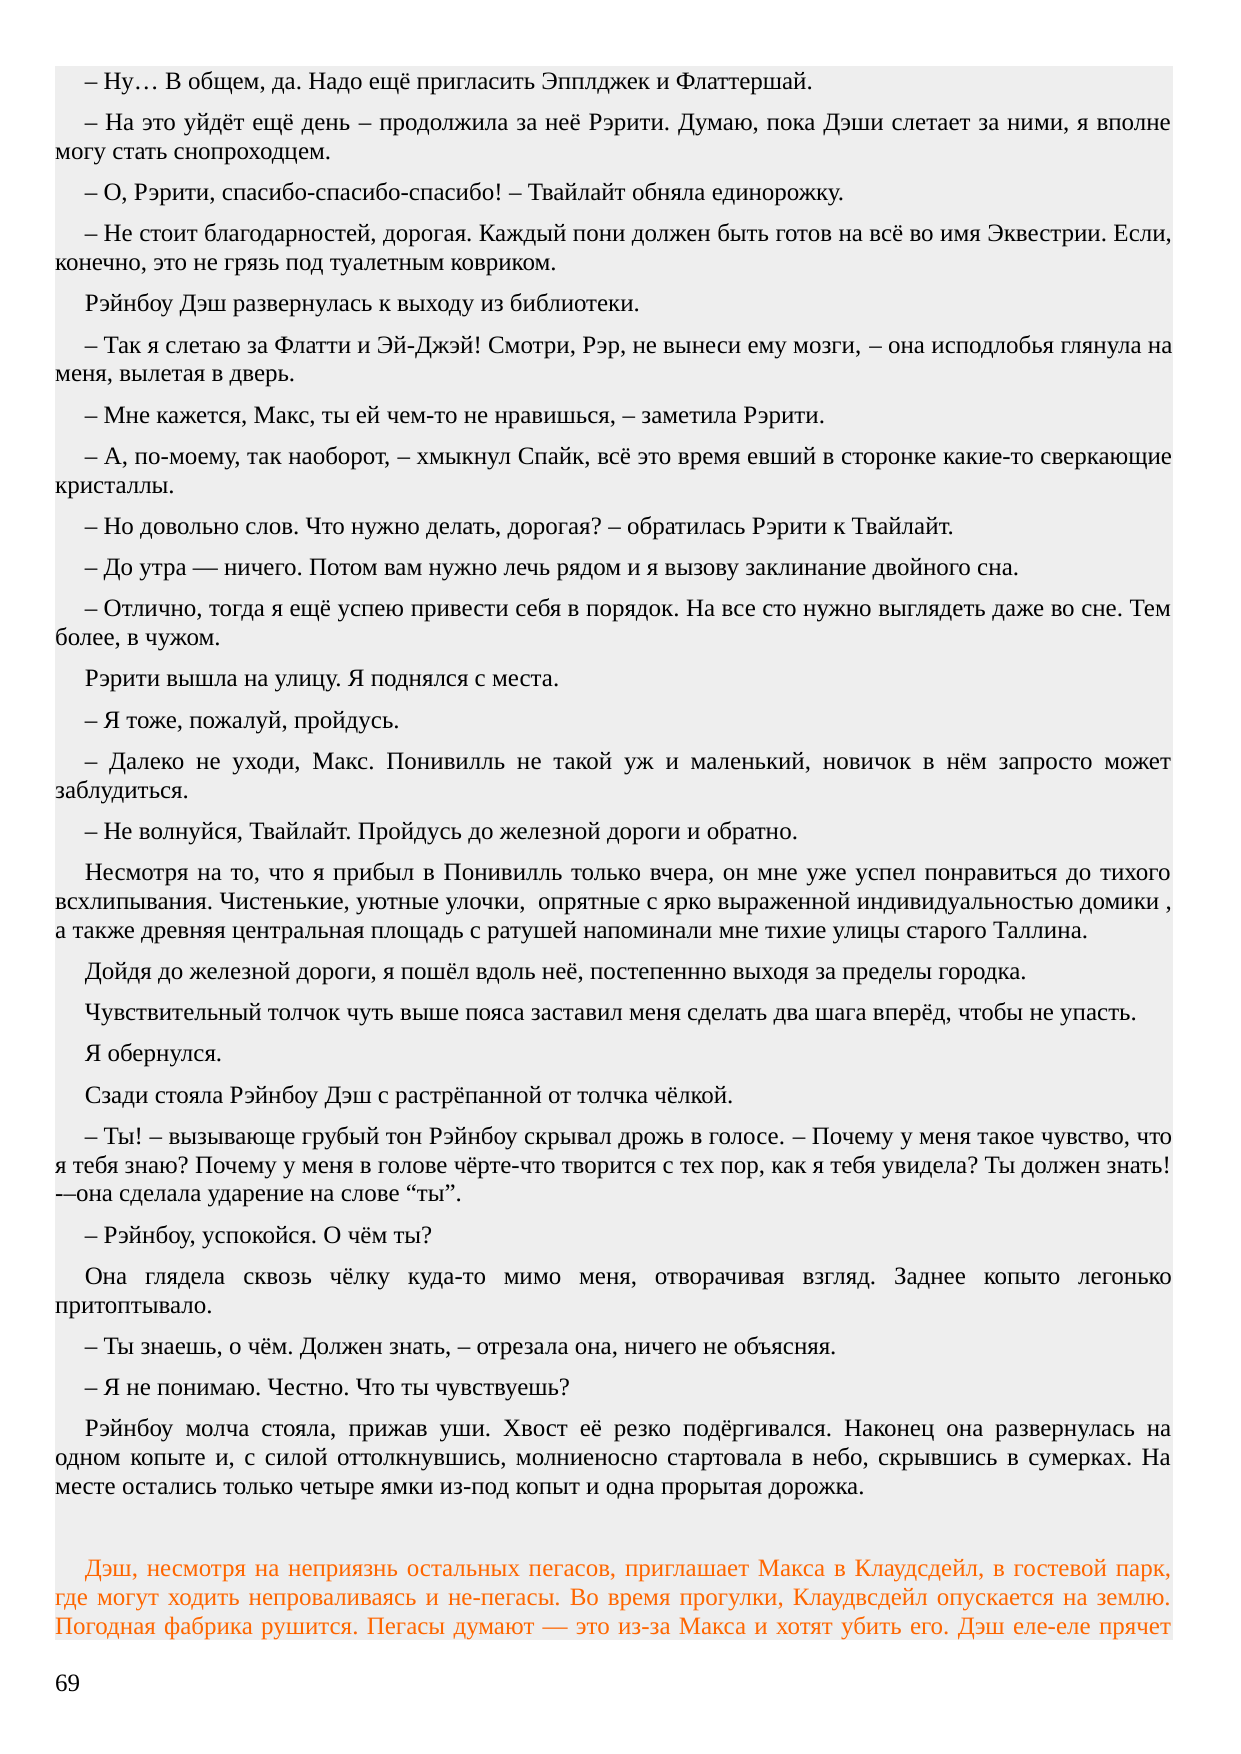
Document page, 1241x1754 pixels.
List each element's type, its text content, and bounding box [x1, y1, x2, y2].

text – Но довольно слов. Что нужно делать, дорогая? – обратилась Рэрити к Твайлайт. [55, 511, 1173, 540]
text Рэрити вышла на улицу. Я поднялся с места. [55, 663, 1173, 692]
text – А, по-моему, так наоборот, – хмыкнул Спайк, всё это время евший в сторонке какие-то сверкающие кристаллы. [55, 441, 1173, 498]
text Дэш, несмотря на неприязнь остальных пегасов, приглашает Макса в Клаудсдейл, в гостевой парк, где могут ходить непроваливаясь и не-пегасы. Во время прогулки, Клаудвсдейл опускается на землю. Погодная фабрика рушится. Пегасы думают — это из-за Макса и хотят убить его. Дэш еле-еле прячет [55, 1553, 1173, 1640]
text – Так я слетаю за Флатти и Эй-Джэй! Смотри, Рэр, не вынеси ему мозги, – она исподлобья глянула на меня, вылетая в дверь. [55, 330, 1173, 387]
text Сзади стояла Рэйнбоу Дэш с растрёпанной от толчка чёлкой. [55, 1080, 1173, 1108]
text – Ты! – вызывающе грубый тон Рэйнбоу скрывал дрожь в голосе. – Почему у меня такое чувство, что я тебя знаю? Почему у меня в голове чёрте-что творится с тех пор, как я тебя увидела? Ты должен знать! -–она сделала ударение на слове “ты”. [55, 1121, 1173, 1207]
text Я обернулся. [55, 1038, 1173, 1067]
text Чувствительный толчок чуть выше пояса заставил меня сделать два шага вперёд, чтобы не упасть. [55, 997, 1173, 1026]
text – До утра — ничего. Потом вам нужно лечь рядом и я вызову заклинание двойного сна. [55, 552, 1173, 581]
text – Я не понимаю. Честно. Что ты чувствуешь? [55, 1372, 1173, 1401]
text Несмотря на то, что я прибыл в Понивилль только вчера, он мне уже успел понравиться до тихого всхлипывания. Чистенькие, уютные улочки, опрятные с ярко выраженной индивидуальностью домики , а также древняя центральная площадь с ратушей напоминали мне тихие улицы старого Таллина. [55, 857, 1173, 943]
text Она глядела сквозь чёлку куда-то мимо меня, отворачивая взгляд. Заднее копыто легонько притоптывало. [55, 1261, 1173, 1318]
text Рэйнбоу молча стояла, прижав уши. Хвост её резко подёргивался. Наконец она развернулась на одном копыте и, с силой оттолкнувшись, молниеносно стартовала в небо, скрывшись в сумерках. На месте остались только четыре ямки из-под копыт и одна прорытая дорожка. [55, 1413, 1173, 1500]
text – Не стоит благодарностей, дорогая. Каждый пони должен быть готов на всё во имя Эквестрии. Если, конечно, это не грязь под туалетным ковриком. [55, 218, 1173, 276]
text – Ну… В общем, да. Надо ещё пригласить Эпплджек и Флаттершай. [55, 66, 1173, 95]
text Рэйнбоу Дэш развернулась к выходу из библиотеки. [55, 288, 1173, 317]
text – Рэйнбоу, успокойся. О чём ты? [55, 1220, 1173, 1248]
text – Отлично, тогда я ещё успею привести себя в порядок. На все сто нужно выглядеть даже во сне. Тем более, в чужом. [55, 593, 1173, 651]
text – Далеко не уходи, Макс. Понивилль не такой уж и маленький, новичок в нём запросто может заблудиться. [55, 746, 1173, 803]
text – Мне кажется, Макс, ты ей чем-то не нравишься, – заметила Рэрити. [55, 400, 1173, 428]
text – О, Рэрити, спасибо-спасибо-спасибо! – Твайлайт обняла единорожку. [55, 177, 1173, 206]
text Дойдя до железной дороги, я пошёл вдоль неё, постепеннно выходя за пределы городка. [55, 956, 1173, 985]
text – Не волнуйся, Твайлайт. Пройдусь до железной дороги и обратно. [55, 816, 1173, 845]
text – Я тоже, пожалуй, пройдусь. [55, 705, 1173, 733]
text – Ты знаешь, о чём. Должен знать, – отрезала она, ничего не объясняя. [55, 1331, 1173, 1360]
text – На это уйдёт ещё день – продолжила за неё Рэрити. Думаю, пока Дэши слетает за ними, я вполне могу стать снопроходцем. [55, 107, 1173, 165]
